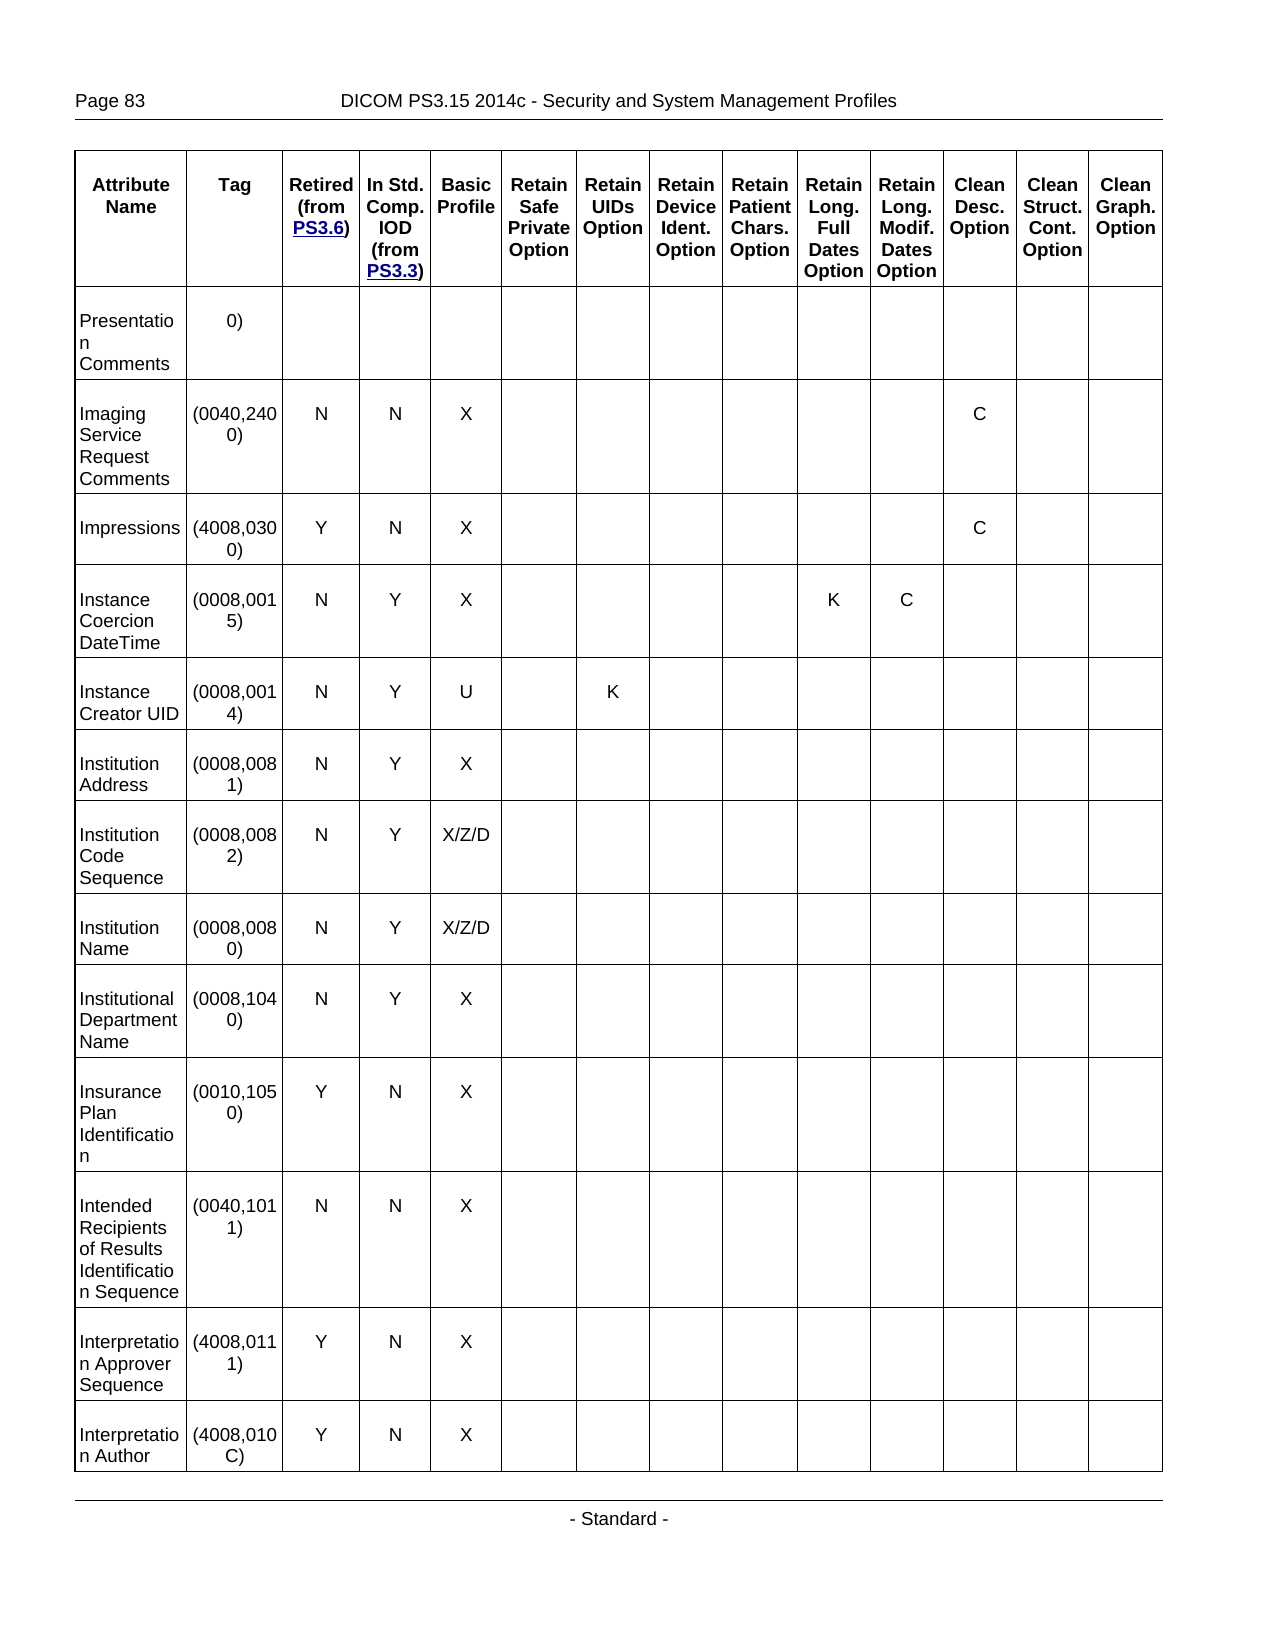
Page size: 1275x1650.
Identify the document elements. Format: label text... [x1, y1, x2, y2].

table_cell [871, 1172, 943, 1307]
table_cell [1017, 730, 1088, 800]
table_cell K [577, 658, 649, 728]
table_cell N [360, 494, 430, 564]
table_cell X [431, 494, 501, 564]
table_cell Institution Name [76, 894, 186, 964]
table_cell [577, 730, 649, 800]
table_cell Interpretation Author [76, 1401, 186, 1471]
table_header Retain Long. Full Dates Option [798, 151, 870, 286]
table_cell [723, 380, 797, 493]
table_cell [577, 1058, 649, 1171]
table_cell [871, 894, 943, 964]
table_cell [283, 287, 359, 379]
table_cell [502, 658, 576, 728]
table_cell [944, 1172, 1016, 1307]
table_cell N [283, 801, 359, 892]
table_cell N [360, 380, 430, 493]
table_cell 0) [187, 287, 282, 379]
table_cell Y [283, 1308, 359, 1400]
table_cell [723, 894, 797, 964]
table_cell [1017, 894, 1088, 964]
table_cell [723, 1172, 797, 1307]
table_cell (0008,0080) [187, 894, 282, 964]
table_cell N [283, 965, 359, 1057]
table_cell X [431, 1058, 501, 1171]
table_cell Institutional Department Name [76, 965, 186, 1057]
table_cell [944, 565, 1016, 657]
table_cell [577, 287, 649, 379]
table_cell Y [360, 965, 430, 1057]
table_cell N [360, 1401, 430, 1471]
table_cell [502, 894, 576, 964]
table_cell [502, 494, 576, 564]
table_cell C [944, 494, 1016, 564]
table_cell Y [283, 1401, 359, 1471]
table_cell [1089, 1172, 1162, 1307]
table_cell [1017, 1401, 1088, 1471]
table_header Basic Profile [431, 151, 501, 286]
table_cell [650, 565, 722, 657]
table_cell Institution Code Sequence [76, 801, 186, 892]
table_cell [1017, 658, 1088, 728]
table_header Clean Graph. Option [1089, 151, 1162, 286]
table_cell [871, 658, 943, 728]
table_cell X [431, 965, 501, 1057]
table_cell Y [283, 1058, 359, 1171]
table_cell (4008,0300) [187, 494, 282, 564]
table_cell (0008,0015) [187, 565, 282, 657]
table_cell [944, 1058, 1016, 1171]
table_cell [723, 658, 797, 728]
table_cell [723, 1308, 797, 1400]
table_cell [798, 494, 870, 564]
table_cell [577, 801, 649, 892]
table_cell [502, 565, 576, 657]
table_cell [1089, 658, 1162, 728]
table_cell [1089, 494, 1162, 564]
table_cell (0040,1011) [187, 1172, 282, 1307]
table_cell [798, 380, 870, 493]
table_cell [502, 965, 576, 1057]
table_cell [798, 801, 870, 892]
table_cell [577, 565, 649, 657]
table_cell [723, 965, 797, 1057]
table_header Retain Patient Chars. Option [723, 151, 797, 286]
table_cell [577, 894, 649, 964]
table_cell N [283, 565, 359, 657]
table_header Clean Struct. Cont. Option [1017, 151, 1088, 286]
table_cell [1017, 1172, 1088, 1307]
table_cell [1017, 565, 1088, 657]
table_cell [502, 1308, 576, 1400]
table_cell [502, 1058, 576, 1171]
table_cell [502, 1401, 576, 1471]
table_cell [502, 380, 576, 493]
table_cell Imaging Service Request Comments [76, 380, 186, 493]
table_cell [723, 801, 797, 892]
table_cell [723, 494, 797, 564]
table_cell [944, 965, 1016, 1057]
table_cell [723, 287, 797, 379]
table_cell [871, 1058, 943, 1171]
table_header Tag [187, 151, 282, 286]
table_cell [1089, 1401, 1162, 1471]
table_cell [1089, 565, 1162, 657]
table_cell [798, 730, 870, 800]
table_cell C [944, 380, 1016, 493]
table_cell N [283, 1172, 359, 1307]
table_cell [360, 287, 430, 379]
table_cell [577, 1172, 649, 1307]
table_cell Y [360, 730, 430, 800]
table_cell [1017, 380, 1088, 493]
table_cell [871, 801, 943, 892]
table_cell Instance Creator UID [76, 658, 186, 728]
table_cell U [431, 658, 501, 728]
table_cell K [798, 565, 870, 657]
table_cell Intended Recipients of Results Identification Sequence [76, 1172, 186, 1307]
table_cell [1089, 894, 1162, 964]
table_cell [944, 801, 1016, 892]
table_cell [650, 1308, 722, 1400]
table_cell [1017, 1058, 1088, 1171]
table_cell [577, 1308, 649, 1400]
table_cell (0008,0081) [187, 730, 282, 800]
table_cell (0008,0082) [187, 801, 282, 892]
table_cell [650, 1401, 722, 1471]
table_cell N [283, 380, 359, 493]
table_cell [871, 494, 943, 564]
table_cell [723, 1401, 797, 1471]
table_cell [1089, 287, 1162, 379]
table_cell [871, 287, 943, 379]
table_header Retain UIDs Option [577, 151, 649, 286]
table_cell Interpretation Approver Sequence [76, 1308, 186, 1400]
table_cell [577, 965, 649, 1057]
table_cell [650, 894, 722, 964]
table_cell Insurance Plan Identification [76, 1058, 186, 1171]
table_cell Institution Address [76, 730, 186, 800]
table_cell [871, 730, 943, 800]
table_cell [577, 380, 649, 493]
table_cell [1089, 730, 1162, 800]
table_cell N [283, 730, 359, 800]
table_cell [577, 1401, 649, 1471]
table_cell [871, 380, 943, 493]
table_cell X [431, 565, 501, 657]
table_cell (0010,1050) [187, 1058, 282, 1171]
table_cell [1017, 287, 1088, 379]
table_cell [944, 658, 1016, 728]
table_header Retain Long. Modif. Dates Option [871, 151, 943, 286]
table_cell [1089, 1058, 1162, 1171]
table_cell [502, 730, 576, 800]
table_header Retain Device Ident. Option [650, 151, 722, 286]
table_cell N [360, 1058, 430, 1171]
table_cell [431, 287, 501, 379]
table_cell [723, 1058, 797, 1171]
table_cell Y [360, 894, 430, 964]
table_cell (4008,010C) [187, 1401, 282, 1471]
table_cell [502, 801, 576, 892]
table_cell [1089, 965, 1162, 1057]
table_cell [944, 1308, 1016, 1400]
table_cell N [360, 1172, 430, 1307]
table_cell [798, 287, 870, 379]
table_cell [1089, 1308, 1162, 1400]
table_cell [798, 1308, 870, 1400]
table_cell [723, 565, 797, 657]
table_cell Impressions [76, 494, 186, 564]
table_cell [650, 1058, 722, 1171]
table_cell [944, 287, 1016, 379]
table_cell [650, 380, 722, 493]
table_cell [1017, 801, 1088, 892]
table_cell [871, 1401, 943, 1471]
table_cell [1089, 380, 1162, 493]
table_cell [1017, 494, 1088, 564]
table_header Clean Desc. Option [944, 151, 1016, 286]
table_cell Presentation Comments [76, 287, 186, 379]
table_cell N [360, 1308, 430, 1400]
table_cell [798, 894, 870, 964]
table_cell [1017, 1308, 1088, 1400]
table_header In Std. Comp. IOD (from PS3.3) [360, 151, 430, 286]
table_cell [577, 494, 649, 564]
table_cell X/Z/D [431, 801, 501, 892]
table_cell Y [360, 658, 430, 728]
table_cell X [431, 1172, 501, 1307]
table_cell [650, 965, 722, 1057]
table_cell [1017, 965, 1088, 1057]
table_cell [502, 287, 576, 379]
table_cell (0008,0014) [187, 658, 282, 728]
table_cell [798, 1172, 870, 1307]
table_cell (4008,0111) [187, 1308, 282, 1400]
table_cell (0008,1040) [187, 965, 282, 1057]
table_cell Y [360, 565, 430, 657]
table_cell X [431, 380, 501, 493]
table_cell X [431, 1308, 501, 1400]
table_cell [650, 494, 722, 564]
table_cell N [283, 658, 359, 728]
table_cell [502, 1172, 576, 1307]
table_cell X [431, 730, 501, 800]
table_cell [798, 965, 870, 1057]
table_cell [944, 894, 1016, 964]
table_cell [871, 1308, 943, 1400]
table_cell C [871, 565, 943, 657]
table_cell N [283, 894, 359, 964]
table_cell [650, 658, 722, 728]
table_cell [650, 801, 722, 892]
table_header Retain Safe Private Option [502, 151, 576, 286]
table_cell [1089, 801, 1162, 892]
table_cell [650, 1172, 722, 1307]
table_cell [798, 658, 870, 728]
table_cell [871, 965, 943, 1057]
table_cell [723, 730, 797, 800]
table_cell [650, 730, 722, 800]
table_cell [944, 1401, 1016, 1471]
table_cell X [431, 1401, 501, 1471]
table_cell (0040,2400) [187, 380, 282, 493]
table_cell [798, 1401, 870, 1471]
table_cell Y [360, 801, 430, 892]
table_cell X/Z/D [431, 894, 501, 964]
table_cell [650, 287, 722, 379]
table_cell [798, 1058, 870, 1171]
table_header Retired (from PS3.6) [283, 151, 359, 286]
table_header Attribute Name [76, 151, 186, 286]
table_cell [944, 730, 1016, 800]
table_cell Y [283, 494, 359, 564]
table_cell Instance Coercion DateTime [76, 565, 186, 657]
